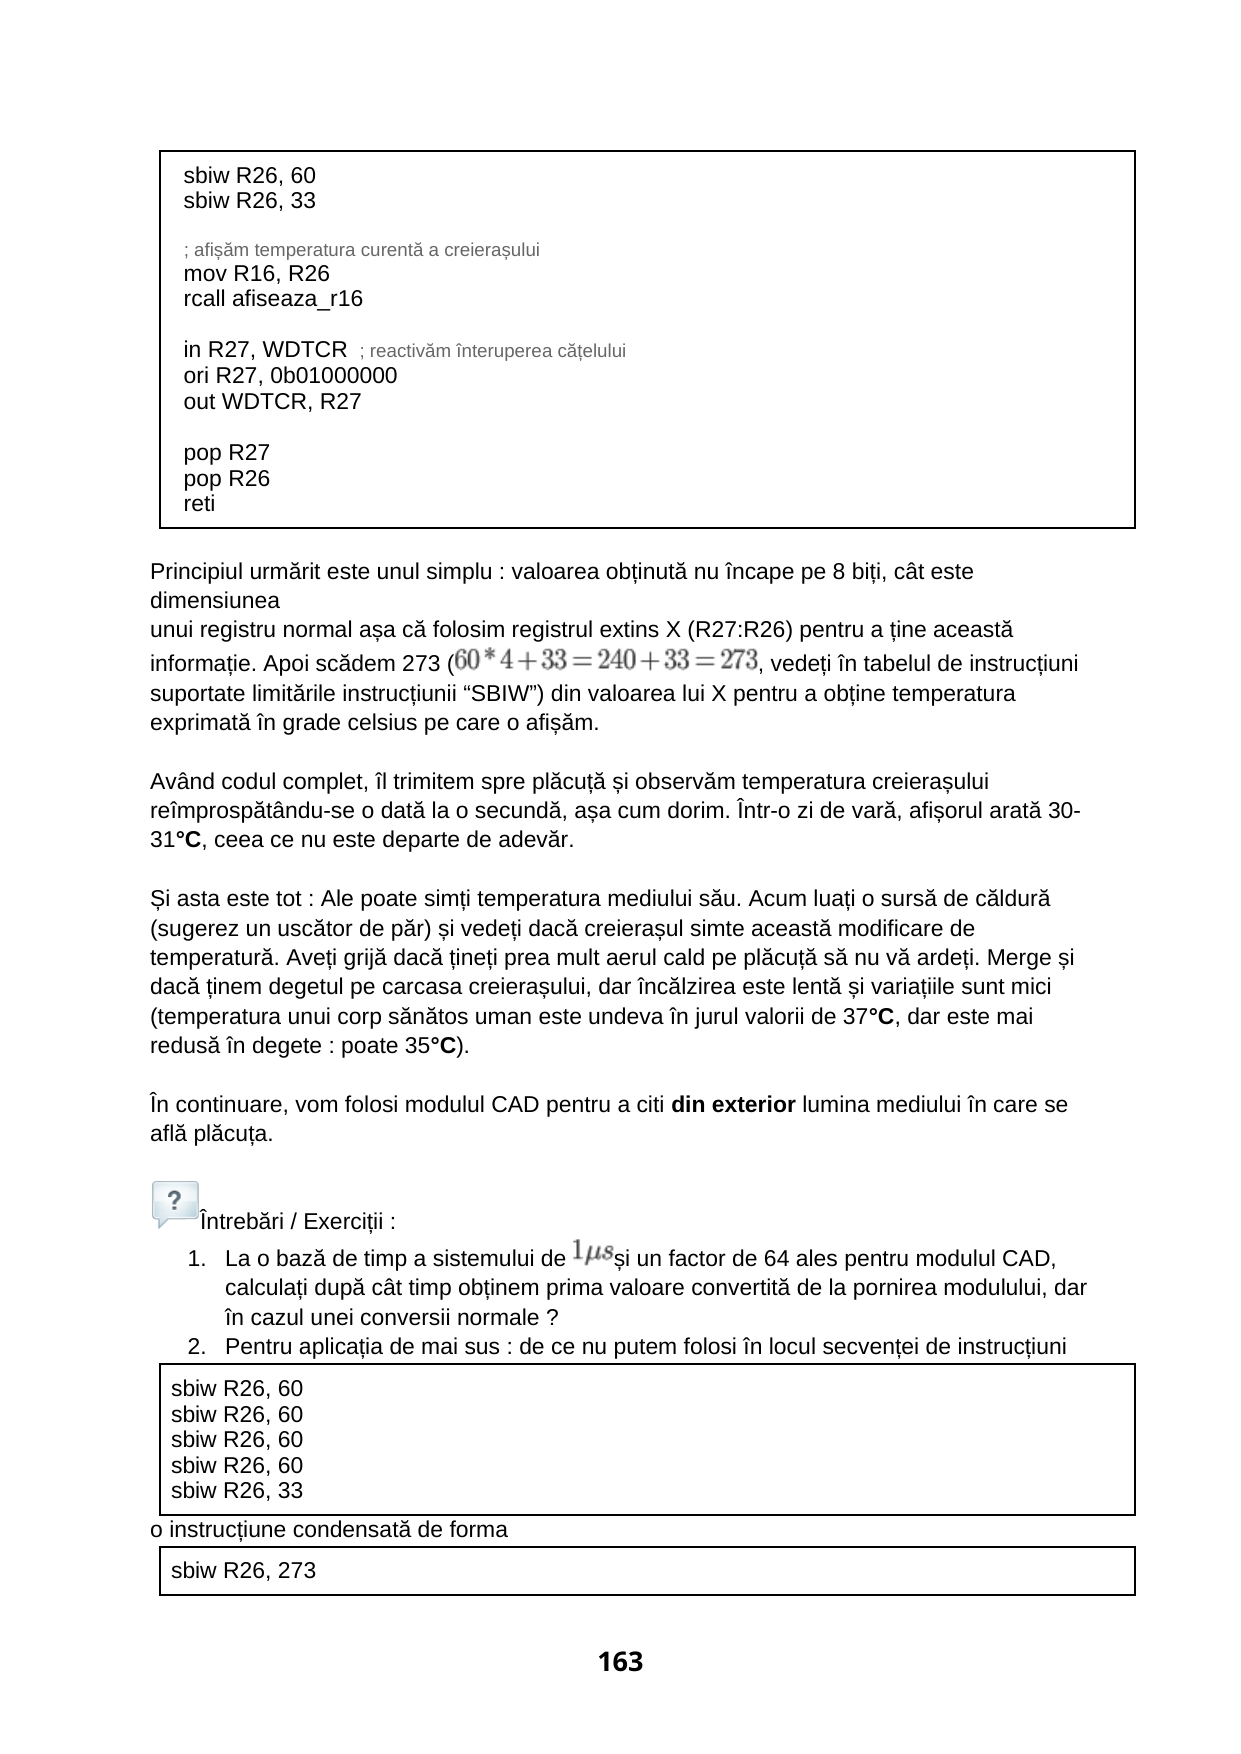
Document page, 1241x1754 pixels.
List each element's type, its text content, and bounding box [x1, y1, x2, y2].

text În continuare, vom folosi modulul CAD pentru a citi din exterior lumina mediului în care se află plăcuța. [150, 1091, 1091, 1146]
text unui registru normal așa că folosim registrul extins X (R27:R26) pentru a ține această informație. Apoi scădem 273 (, vedeți în tabelul de instrucțiuni suportate limitările instrucțiunii “SBIW”) din valoarea lui X pentru a obține temperatura exprimată în grade celsius pe care o afișăm. [150, 617, 1091, 735]
text Și asta este tot : Ale poate simți temperatura mediului său. Acum luați o sursă de căldură (sugerez un uscător de păr) și vedeți dacă creierașul simte această modificare de temperatură. Aveți grijă dacă țineți prea mult aerul cald pe plăcuță să nu vă ardeți. Merge și dacă ținem degetul pe carcasa creierașului, dar încălzirea este lentă și variațiile sunt mici (temperatura unui corp sănătos uman este undeva în jurul valorii de 37°C, dar este mai redusă în degete : poate 35°C). [150, 886, 1091, 1058]
text Având codul complet, îl trimitem spre plăcuță și observăm temperatura creierașului reîmprospătându-se o dată la o secundă, așa cum dorim. Într-o zi de vară, afișorul arată 30-31°C, ceea ce nu este departe de adevăr. [150, 768, 1091, 853]
picture [454, 646, 758, 672]
table_header sbiw R26, 60 sbiw R26, 33 ; afișăm temperatura curentă a creierașului mov R16, R26 rcall afiseaza_r16 in R27, WDTCR ; reactivăm înteruperea cățelului ori R27, 0b01000000 out WDTCR, R27 pop R27 pop R26 reti [161, 152, 1134, 527]
table_header sbiw R26, 273 [161, 1548, 1134, 1594]
list La o bază de timp a sistemului de și un factor de 64 ales pentru modulul CAD, calculați după cât timp obținem prima valoare convertită de la pornirea modulului, dar în cazul unei conversii normale ? [187, 1238, 1091, 1330]
picture [572, 1238, 614, 1267]
list Pentru aplicația de mai sus : de ce nu putem folosi în locul secvenței de instrucțiuni [187, 1334, 1091, 1359]
table_header sbiw R26, 60 sbiw R26, 60 sbiw R26, 60 sbiw R26, 60 sbiw R26, 33 [161, 1365, 1134, 1514]
text Principiul urmărit este unul simplu : valoarea obținută nu încape pe 8 biți, cât este dimensiunea [150, 558, 1091, 613]
picture [150, 1179, 200, 1230]
text o instrucțiune condensată de forma [150, 1516, 1091, 1542]
text Întrebări / Exerciții : [150, 1205, 1091, 1234]
